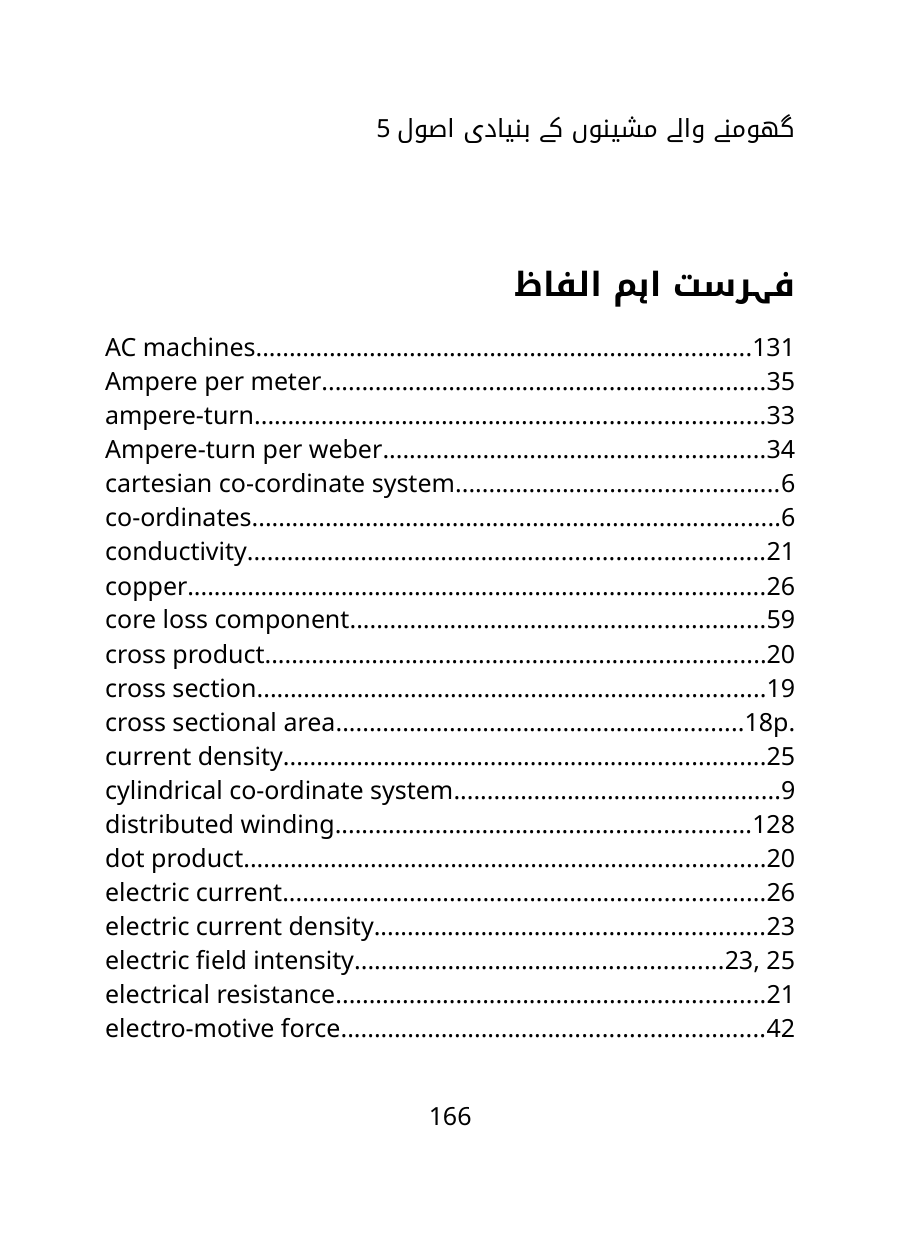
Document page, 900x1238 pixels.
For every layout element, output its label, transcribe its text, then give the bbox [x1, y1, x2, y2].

text electric field intensity 23, 25 [105, 943, 795, 977]
text distributed winding 128 [105, 807, 795, 841]
text cross section 19 [105, 670, 795, 704]
text cylindrical co-ordinate system 9 [105, 772, 795, 807]
text core loss component 59 [105, 602, 795, 636]
text dot product 20 [105, 841, 795, 875]
text current density 25 [105, 738, 795, 772]
text electric current density 23 [105, 909, 795, 943]
text Ampere per meter 35 [105, 364, 795, 398]
text electro-motive force 42 [105, 1011, 795, 1045]
text cross sectional area 18p. [105, 704, 795, 738]
text Ampere-turn per weber 34 [105, 432, 795, 466]
text cross product 20 [105, 636, 795, 670]
text AC machines 131 [105, 330, 795, 364]
text ampere-turn 33 [105, 398, 795, 432]
text co-ordinates 6 [105, 500, 795, 534]
text copper 26 [105, 568, 795, 602]
text cartesian co-cordinate system 6 [105, 466, 795, 500]
text electrical resistance 21 [105, 977, 795, 1011]
text electric current 26 [105, 875, 795, 909]
subtitle فہرست اہم الفاظ [105, 254, 795, 317]
text conductivity 21 [105, 534, 795, 568]
